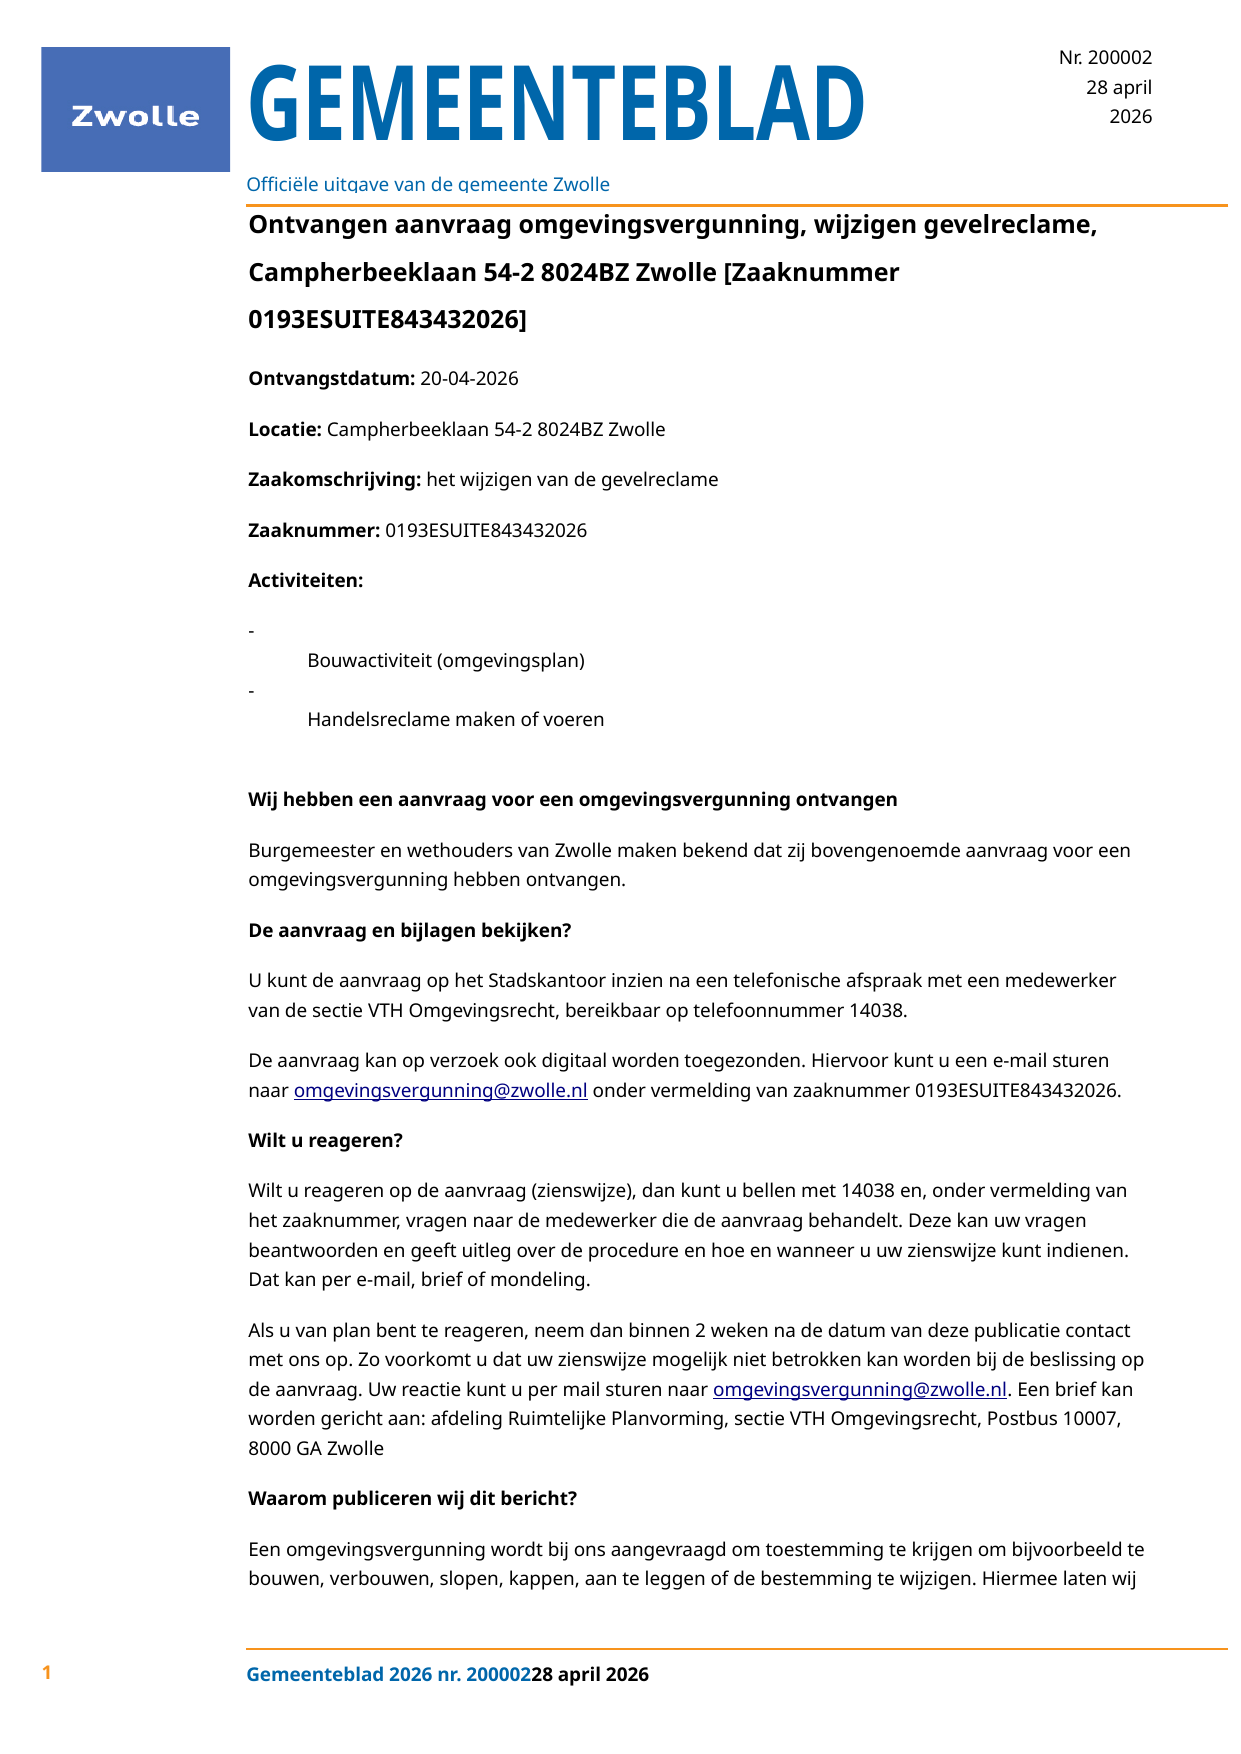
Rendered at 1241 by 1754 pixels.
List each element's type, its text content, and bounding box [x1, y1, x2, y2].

text Ontvangen aanvraag omgevingsvergunning, wijzigen gevelreclame, Campherbeeklaan 54-2 8024BZ Zwolle [Zaaknummer 0193ESUITE843432026] [248, 207, 1152, 336]
picture [41, 47, 231, 172]
text Burgemeester en wethouders van Zwolle maken bekend dat zij bovengenoemde aanvraag voor een omgevingsvergunning hebben ontvangen. [248, 837, 1152, 892]
text Als u van plan bent te reageren, neem dan binnen 2 weken na de datum van deze publicatie contact met ons op. Zo voorkomt u dat uw zienswijze mogelijk niet betrokken kan worden bij de beslissing op de aanvraag. Uw reactie kunt u per mail sturen naar omgevingsvergunning@zwolle.nl. Een brief kan worden gericht aan: afdeling Ruimtelijke Planvorming, sectie VTH Omgevingsrecht, Postbus 10007, 8000 GA Zwolle [248, 1317, 1152, 1461]
text U kunt de aanvraag op het Stadskantoor inzien na een telefonische afspraak met een medewerker van de sectie VTH Omgevingsrecht, bereikbaar op telefoonnummer 14038. [248, 967, 1152, 1022]
text Een omgevingsvergunning wordt bij ons aangevraagd om toestemming te krijgen om bijvoorbeeld te bouwen, verbouwen, slopen, kappen, aan te leggen of de bestemming te wijzigen. Hiermee laten wij [248, 1536, 1152, 1591]
text Wij hebben een aanvraag voor een omgevingsvergunning ontvangen [248, 786, 1152, 812]
text Wilt u reageren op de aanvraag (zienswijze), dan kunt u bellen met 14038 en, onder vermelding van het zaaknummer, vragen naar de medewerker die de aanvraag behandelt. Deze kan uw vragen beantwoorden en geeft uitleg over de procedure en hoe en wanneer u uw zienswijze kunt indienen. Dat kan per e-mail, brief of mondeling. [248, 1178, 1152, 1292]
text Waarom publiceren wij dit bericht? [248, 1486, 1152, 1511]
text De aanvraag kan op verzoek ook digitaal worden toegezonden. Hiervoor kunt u een e-mail sturen naar omgevingsvergunning@zwolle.nl onder vermelding van zaaknummer 0193ESUITE843432026. [248, 1047, 1152, 1102]
text Zaaknummer: 0193ESUITE843432026 [248, 517, 1152, 542]
text Activiteiten: [248, 567, 1152, 593]
text Ontvangstdatum: 20-04-2026 [248, 366, 1152, 391]
text Locatie: Campherbeeklaan 54-2 8024BZ Zwolle [248, 416, 1152, 442]
text De aanvraag en bijlagen bekijken? [248, 917, 1152, 942]
list Bouwactiviteit (omgevingsplan) [248, 647, 1152, 673]
text Wilt u reageren? [248, 1127, 1152, 1153]
text Zaakomschrijving: het wijzigen van de gevelreclame [248, 466, 1152, 492]
list Handelsreclame maken of voeren [248, 706, 1152, 732]
